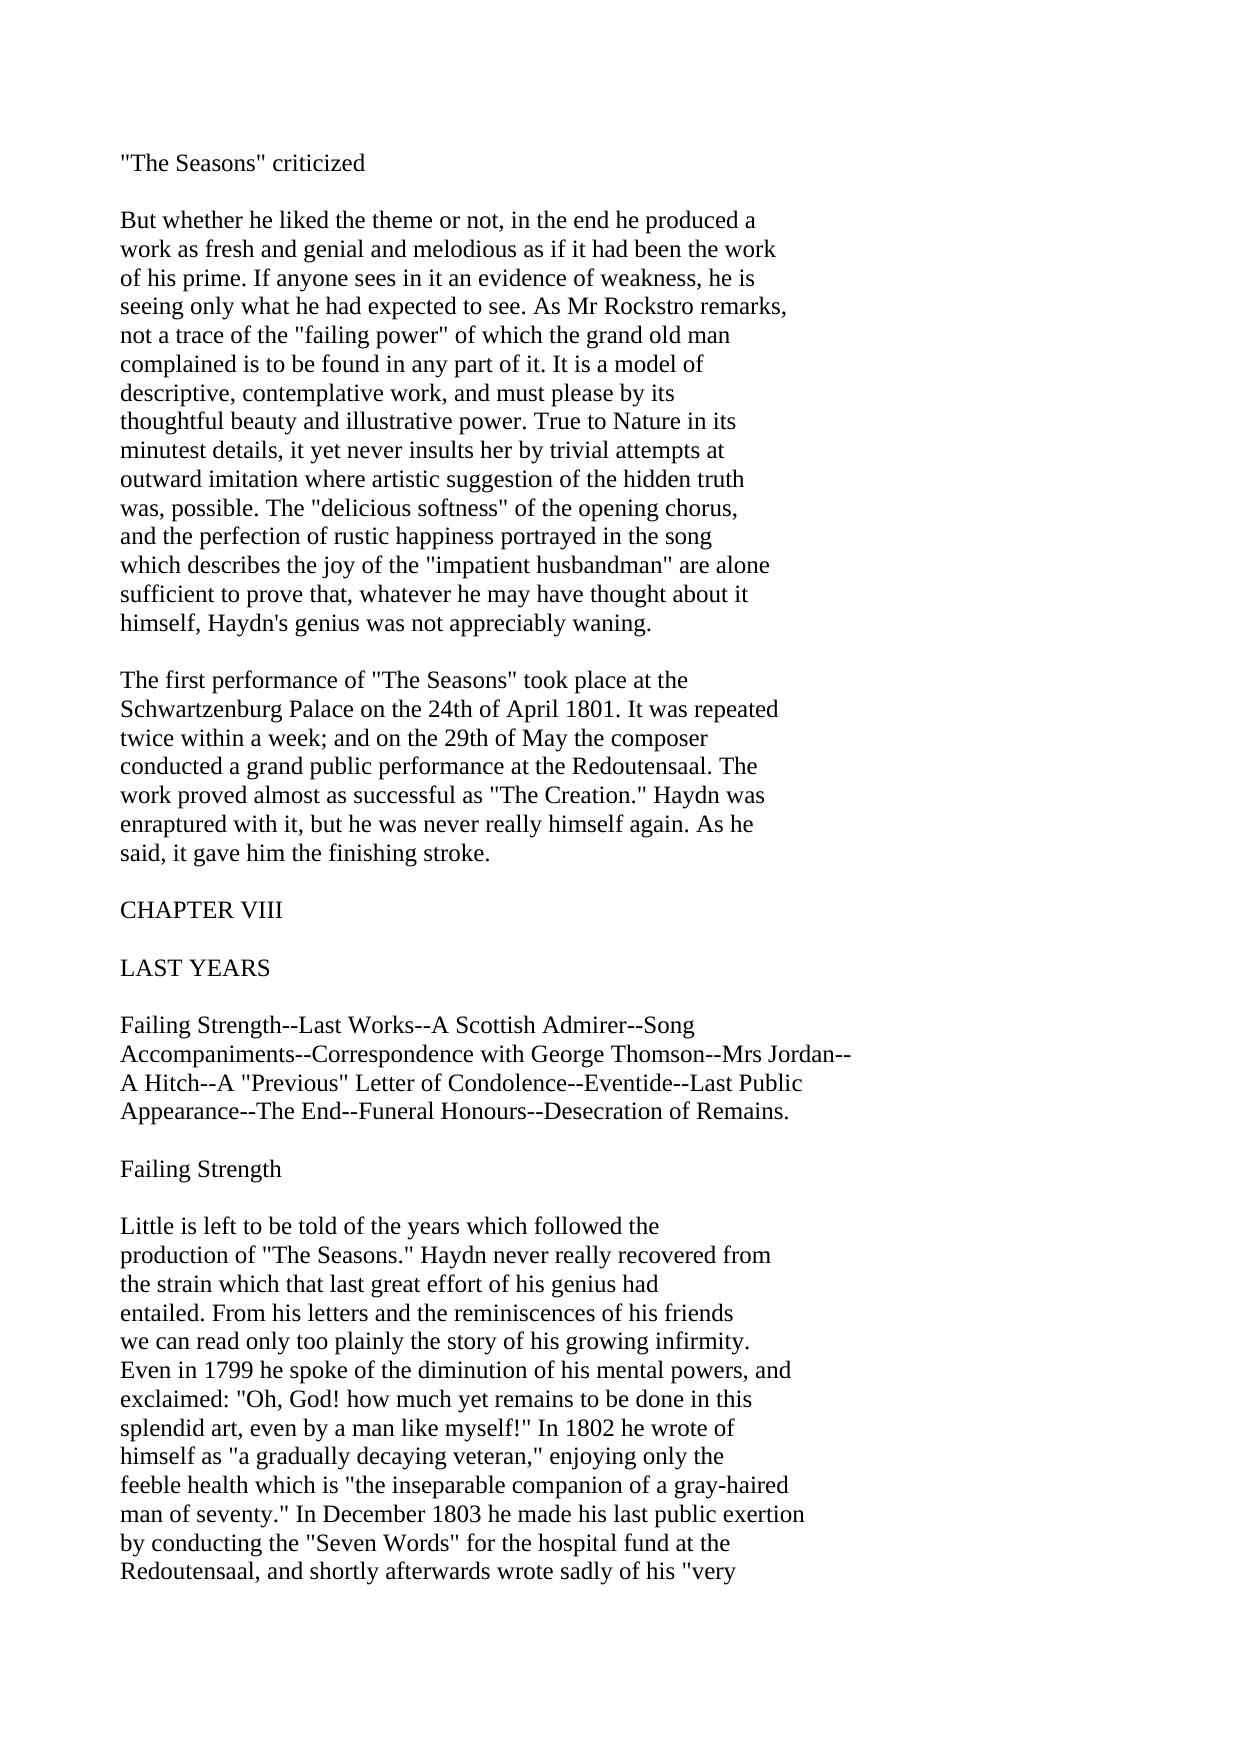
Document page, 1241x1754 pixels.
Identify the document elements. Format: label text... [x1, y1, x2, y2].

text the strain which that last great effort of his genius had [120, 1269, 1120, 1298]
text we can read only too plainly the story of his growing infirmity. [120, 1326, 1120, 1355]
text thoughtful beauty and illustrative power. True to Nature in its [120, 406, 1120, 435]
text Redoutensaal, and shortly afterwards wrote sadly of his "very [120, 1556, 1120, 1585]
text which describes the joy of the "impatient husbandman" are alone [120, 550, 1120, 579]
text complained is to be found in any part of it. It is a model of [120, 349, 1120, 378]
text enraptured with it, but he was never really himself again. As he [120, 809, 1120, 838]
text twice within a week; and on the 29th of May the composer [120, 723, 1120, 751]
text production of "The Seasons." Haydn never really recovered from [120, 1240, 1120, 1269]
text Schwartzenburg Palace on the 24th of April 1801. It was repeated [120, 694, 1120, 723]
text outward imitation where artistic suggestion of the hidden truth [120, 464, 1120, 493]
text The first performance of "The Seasons" took place at the [120, 665, 1120, 694]
text work proved almost as successful as "The Creation." Haydn was [120, 780, 1120, 809]
text "The Seasons" criticized [120, 148, 1120, 176]
text Even in 1799 he spoke of the diminution of his mental powers, and [120, 1355, 1120, 1384]
text by conducting the "Seven Words" for the hospital fund at the [120, 1528, 1120, 1556]
text seeing only what he had expected to see. As Mr Rockstro remarks, [120, 291, 1120, 320]
text minutest details, it yet never insults her by trivial attempts at [120, 435, 1120, 464]
text LAST YEARS [120, 953, 1120, 981]
text of his prime. If anyone sees in it an evidence of weakness, he is [120, 263, 1120, 291]
text A Hitch--A "Previous" Letter of Condolence--Eventide--Last Public [120, 1068, 1120, 1096]
text descriptive, contemplative work, and must please by its [120, 378, 1120, 406]
text sufficient to prove that, whatever he may have thought about it [120, 579, 1120, 608]
text Little is left to be told of the years which followed the [120, 1211, 1120, 1240]
text himself, Haydn's genius was not appreciably waning. [120, 608, 1120, 636]
text feeble health which is "the inseparable companion of a gray-haired [120, 1470, 1120, 1499]
text himself as "a gradually decaying veteran," enjoying only the [120, 1441, 1120, 1470]
text work as fresh and genial and melodious as if it had been the work [120, 234, 1120, 263]
text exclaimed: "Oh, God! how much yet remains to be done in this [120, 1384, 1120, 1413]
text entailed. From his letters and the reminiscences of his friends [120, 1298, 1120, 1326]
text Failing Strength [120, 1154, 1120, 1183]
text CHAPTER VIII [120, 895, 1120, 924]
text was, possible. The "delicious softness" of the opening chorus, [120, 493, 1120, 521]
text Failing Strength--Last Works--A Scottish Admirer--Song [120, 1010, 1120, 1039]
text not a trace of the "failing power" of which the grand old man [120, 320, 1120, 349]
text said, it gave him the finishing stroke. [120, 838, 1120, 866]
text But whether he liked the theme or not, in the end he produced a [120, 205, 1120, 234]
text Appearance--The End--Funeral Honours--Desecration of Remains. [120, 1096, 1120, 1125]
text conducted a grand public performance at the Redoutensaal. The [120, 751, 1120, 780]
text man of seventy." In December 1803 he made his last public exertion [120, 1499, 1120, 1528]
text splendid art, even by a man like myself!" In 1802 he wrote of [120, 1413, 1120, 1441]
text and the perfection of rustic happiness portrayed in the song [120, 521, 1120, 550]
text Accompaniments--Correspondence with George Thomson--Mrs Jordan-- [120, 1039, 1120, 1068]
